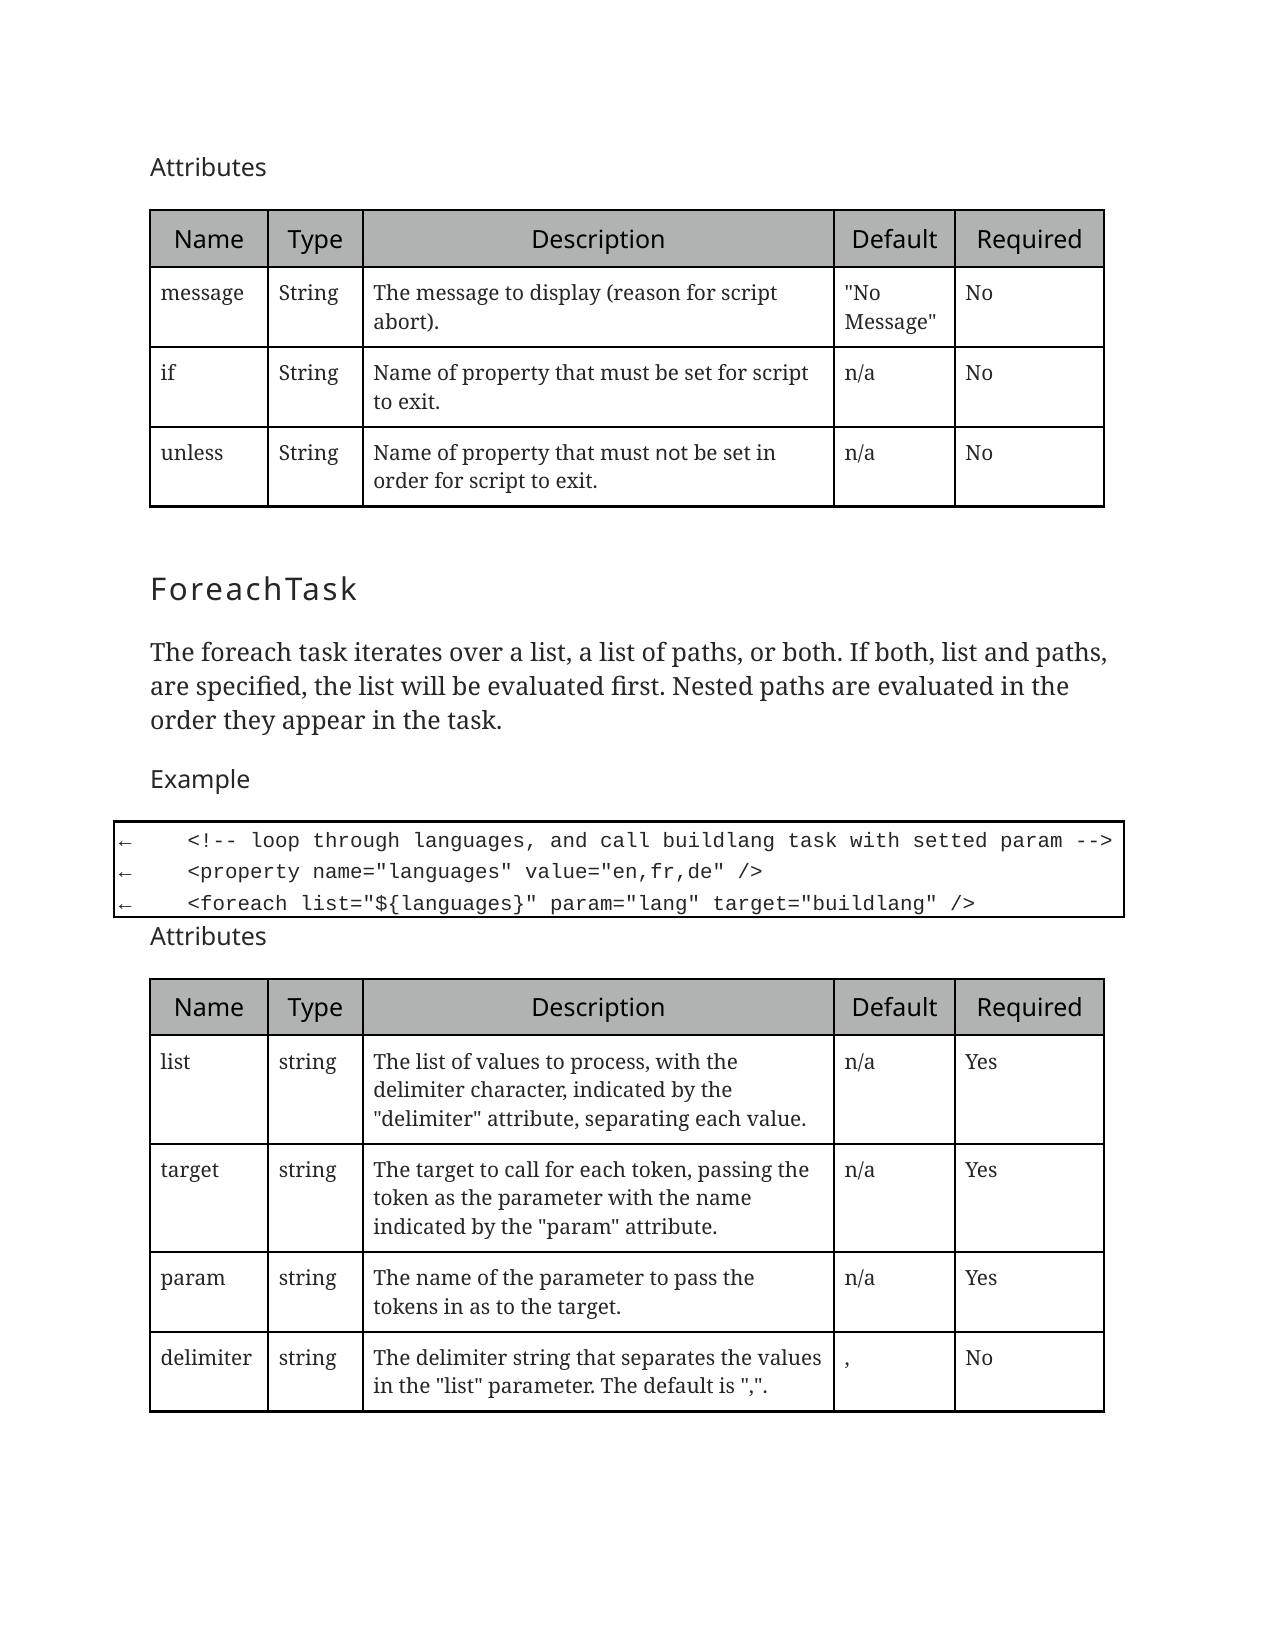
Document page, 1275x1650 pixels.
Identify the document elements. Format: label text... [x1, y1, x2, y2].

text Example [150, 761, 1125, 795]
text ForeachTask [150, 567, 1125, 609]
table_cell The message to display (reason for script abort). [364, 268, 833, 346]
table_cell unless [151, 428, 267, 505]
table_cell target [151, 1145, 267, 1251]
table_cell String [269, 268, 362, 346]
table_cell "No Message" [835, 268, 954, 346]
table_cell , [835, 1333, 954, 1410]
table_cell if [151, 348, 267, 426]
table_cell String [269, 348, 362, 426]
table_cell string [269, 1036, 362, 1143]
table_cell No [956, 268, 1103, 346]
table_cell No [956, 348, 1103, 426]
table_cell Name of property that must be set for script to exit. [364, 348, 833, 426]
table_cell Yes [956, 1036, 1103, 1143]
list <!-- loop through languages, and call buildlang task with setted param --> [115, 823, 1123, 852]
table_cell The target to call for each token, passing the token as the parameter with the name indicated by the "param" attribute. [364, 1145, 833, 1251]
table_cell param [151, 1253, 267, 1331]
table_cell The list of values to process, with the delimiter character, indicated by the "delimiter" attribute, separating each value. [364, 1036, 833, 1143]
table_cell No [956, 1333, 1103, 1410]
table_header Description [364, 211, 833, 266]
table_cell n/a [835, 1036, 954, 1143]
table_header Type [269, 980, 362, 1034]
table_cell Yes [956, 1145, 1103, 1251]
table_cell Name of property that must not be set in order for script to exit. [364, 428, 833, 505]
list <property name="languages" value="en,fr,de" /> [115, 852, 1123, 883]
table_header Default [835, 980, 954, 1034]
table_header Description [364, 980, 833, 1034]
table_header Name [151, 980, 267, 1034]
table_cell string [269, 1253, 362, 1331]
text Attributes [150, 150, 1125, 184]
table_cell The delimiter string that separates the values in the "list" parameter. The default is ",". [364, 1333, 833, 1410]
table_cell message [151, 268, 267, 346]
table_cell String [269, 428, 362, 505]
table_header Required [956, 211, 1103, 266]
table_header Default [835, 211, 954, 266]
table_cell string [269, 1145, 362, 1251]
table_header Type [269, 211, 362, 266]
table_cell n/a [835, 1253, 954, 1331]
table_cell Yes [956, 1253, 1103, 1331]
table_cell The name of the parameter to pass the tokens in as to the target. [364, 1253, 833, 1331]
table_cell n/a [835, 428, 954, 505]
table_cell n/a [835, 348, 954, 426]
table_header Required [956, 980, 1103, 1034]
table_cell list [151, 1036, 267, 1143]
list <foreach list="${languages}" param="lang" target="buildlang" /> [115, 883, 1123, 916]
table_header Name [151, 211, 267, 266]
table_cell n/a [835, 1145, 954, 1251]
text The foreach task iterates over a list, a list of paths, or both. If both, list and paths, are specified, the list will be evaluated first. Nested paths are evaluated in the order they appear in the task. [150, 634, 1125, 736]
table_cell No [956, 428, 1103, 505]
text Attributes [150, 918, 1125, 952]
table_cell string [269, 1333, 362, 1410]
table_cell delimiter [151, 1333, 267, 1410]
